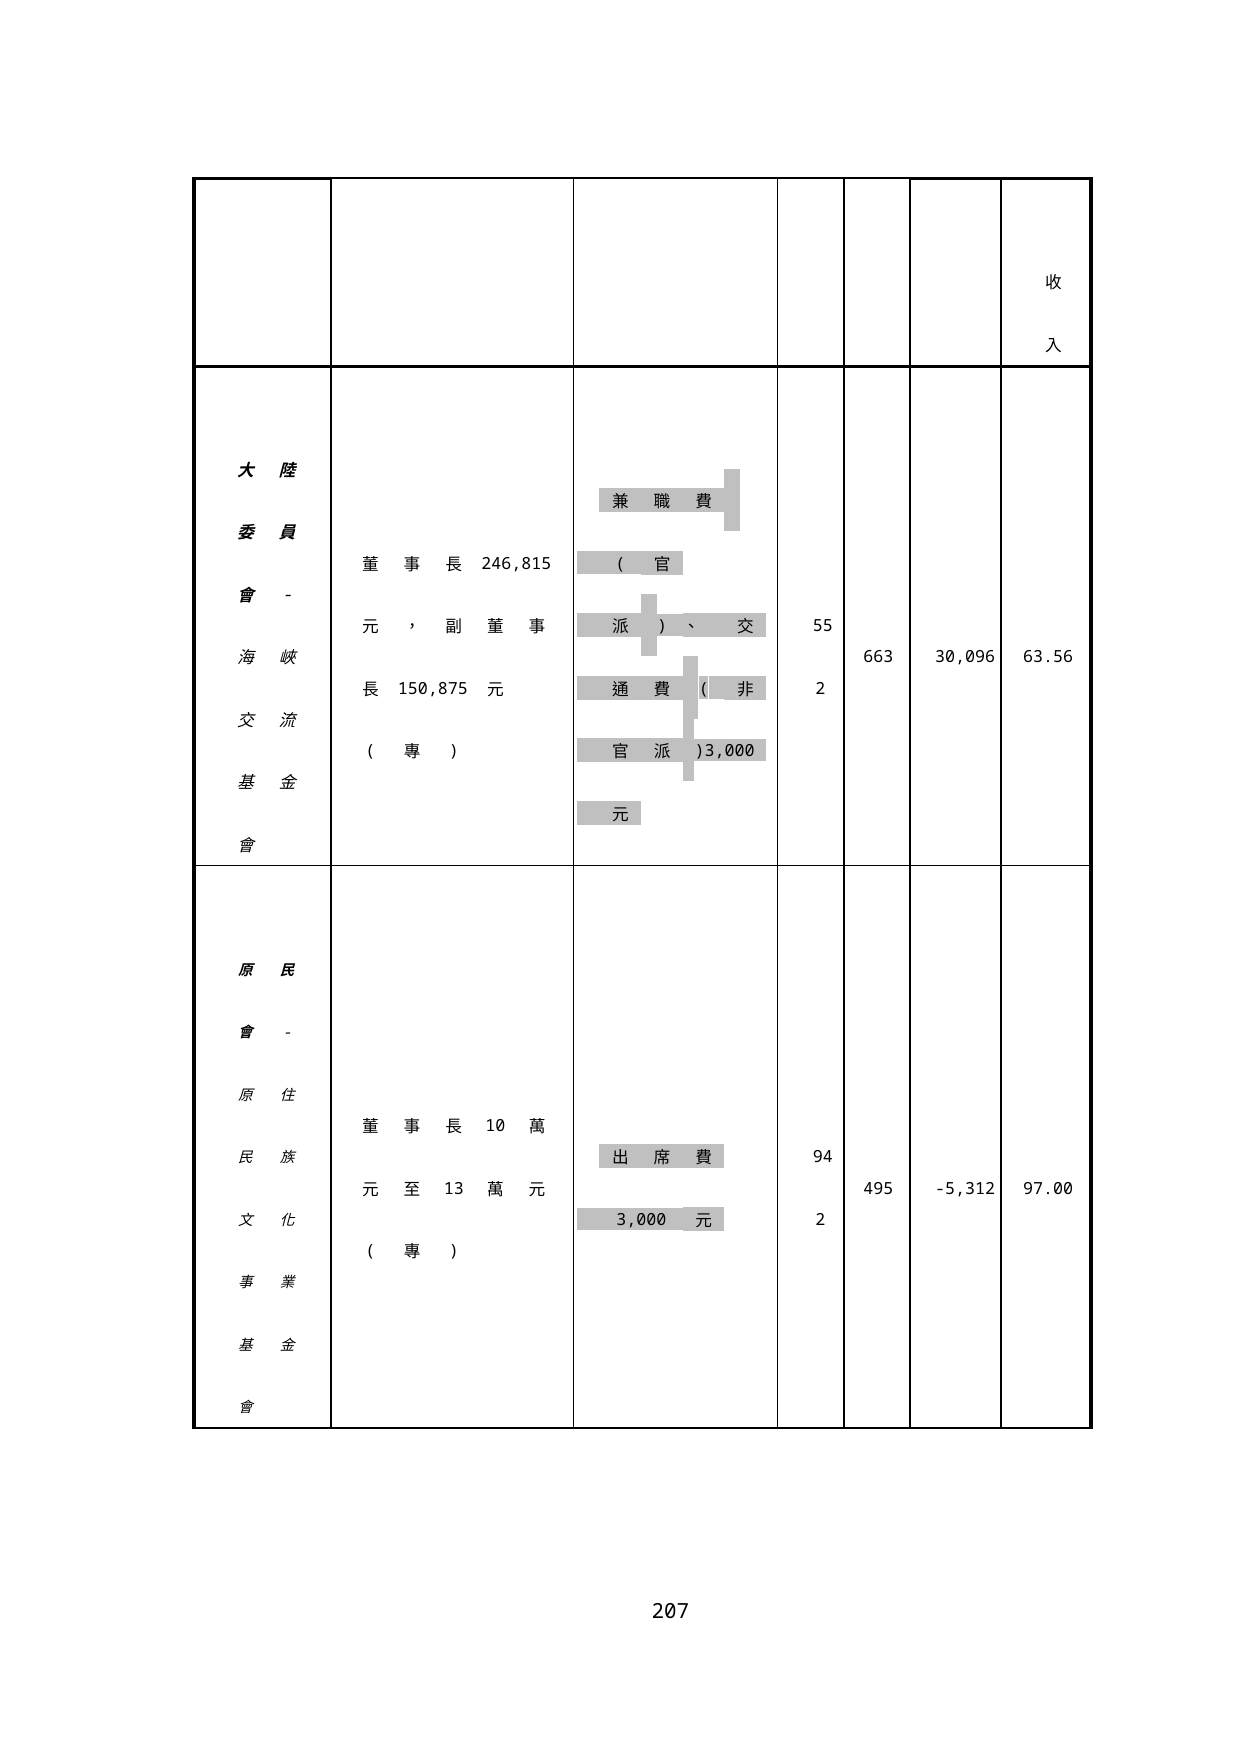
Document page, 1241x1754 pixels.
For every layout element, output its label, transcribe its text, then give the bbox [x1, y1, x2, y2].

table_cell 942 [778, 866, 843, 1427]
table_cell 63.56 [1002, 368, 1089, 865]
table_cell [845, 179, 909, 365]
table_cell [332, 179, 573, 365]
table_cell [778, 179, 843, 365]
table_cell 董事長246,815元，副董事長150,875元(專) [332, 368, 573, 865]
table_cell 原民會-原住民族文化事業基金會 [196, 866, 330, 1427]
table_cell 出席費3,000元 [574, 866, 777, 1427]
table_cell 97.00 [1002, 866, 1089, 1427]
table_cell 495 [845, 866, 909, 1427]
table_cell -5,312 [911, 866, 1000, 1427]
table_cell 董事長10萬元至13萬元(專) [332, 866, 573, 1427]
table_header [196, 180, 330, 365]
table_cell 663 [845, 368, 909, 865]
table_header 收入 [1002, 180, 1089, 365]
table_cell [574, 179, 777, 365]
table_header [911, 180, 1000, 365]
table_cell 大陸委員會-海峽交流基金會 [196, 368, 330, 865]
table_cell 兼職費(官派)、交通費(非官派)3,000元 [574, 368, 777, 865]
table_cell 30,096 [911, 368, 1000, 865]
table_cell 552 [778, 368, 843, 865]
